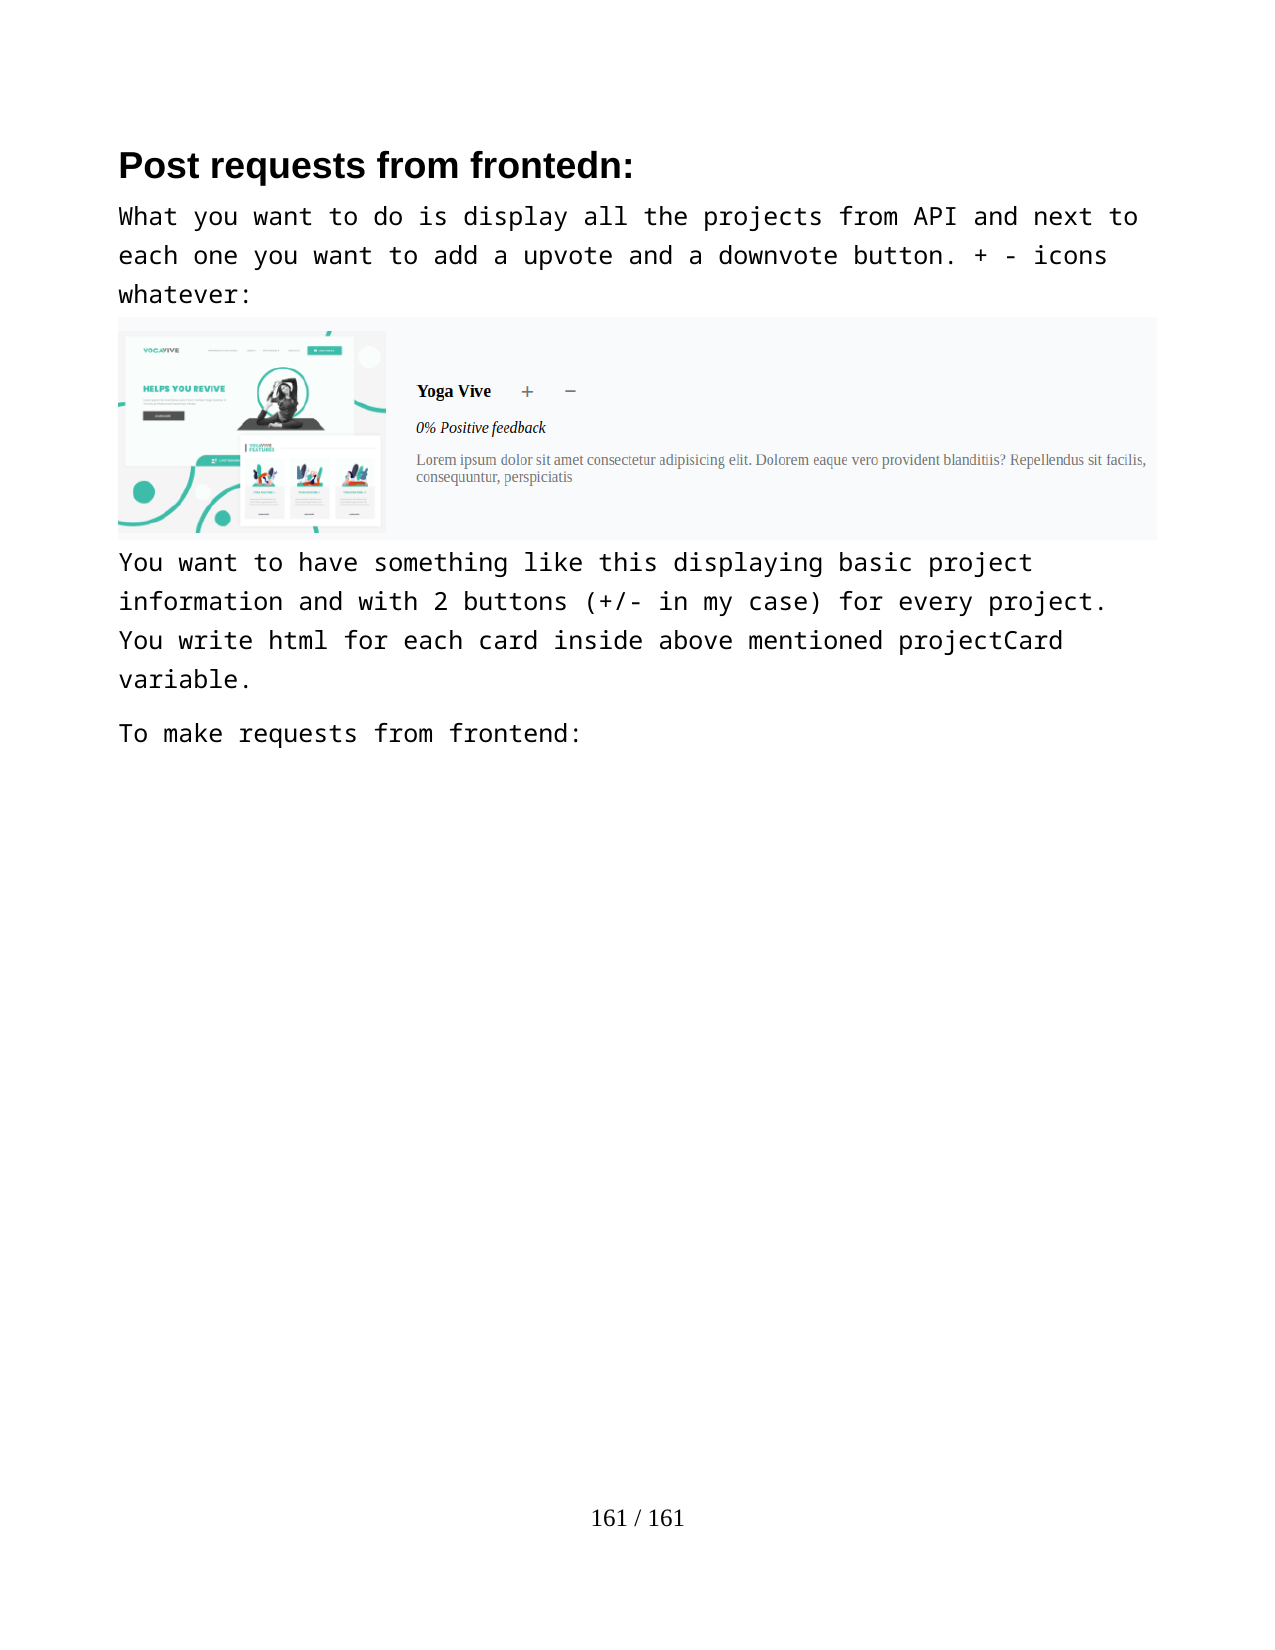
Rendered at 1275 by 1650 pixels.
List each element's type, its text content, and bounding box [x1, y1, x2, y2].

subtitle Post requests from frontedn: [118, 143, 1157, 186]
text What you want to do is display all the projects from API and next to each one you want to add a upvote and a downvote button. + - icons whatever: [118, 199, 1157, 311]
text You want to have something like this displaying basic project information and with 2 buttons (+/- in my case) for every project. You write html for each card inside above mentioned projectCard variable. [118, 540, 1157, 696]
picture [118, 317, 1157, 540]
text To make requests from frontend: [118, 716, 1157, 750]
